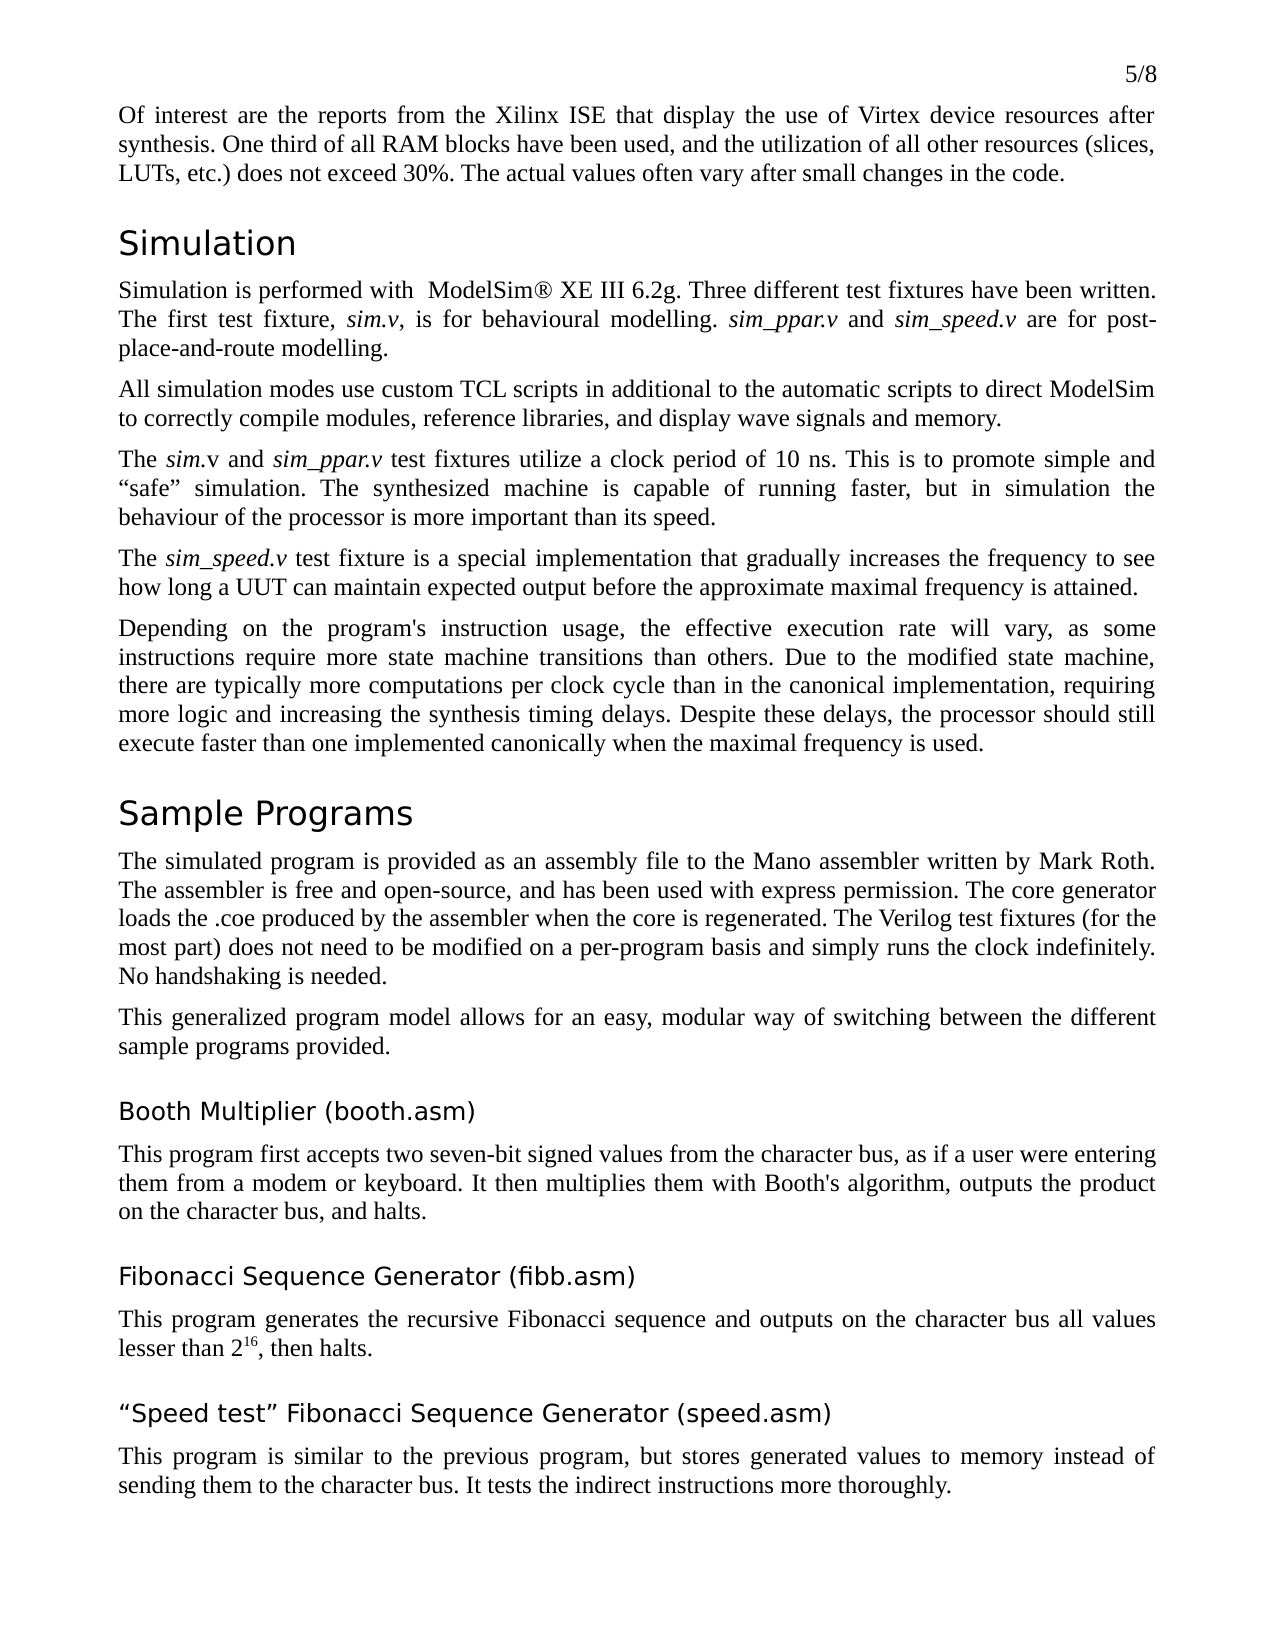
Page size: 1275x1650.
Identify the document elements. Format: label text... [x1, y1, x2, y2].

text The sim_speed.v test fixture is a special implementation that gradually increases the frequency to see how long a UUT can maintain expected output before the approximate maximal frequency is attained. [118, 543, 1157, 601]
text This generalized program model allows for an easy, modular way of switching between the different sample programs provided. [118, 1002, 1157, 1060]
text Depending on the program's instruction usage, the effective execution rate will vary, as some instructions require more state machine transitions than others. Due to the modified state machine, there are typically more computations per clock cycle than in the canonical implementation, requiring more logic and increasing the synthesis timing delays. Despite these delays, the processor should still execute faster than one implemented canonically when the maximal frequency is used. [118, 613, 1157, 757]
text This program first accepts two seven-bit signed values from the character bus, as if a user were entering them from a modem or keyboard. It then multiplies them with Booth's algorithm, outputs the product on the character bus, and halts. [118, 1139, 1157, 1225]
text This program is similar to the previous program, but stores generated values to memory instead of sending them to the character bus. It tests the indirect instructions more thoroughly. [118, 1441, 1157, 1498]
subtitle Booth Multiplier (booth.asm) [118, 1097, 1157, 1126]
text The simulated program is provided as an assembly file to the Mano assembler written by Mark Roth. The assembler is free and open-source, and has been used with express permission. The core generator loads the .coe produced by the assembler when the core is regenerated. The Verilog test fixtures (for the most part) does not need to be modified on a per-program basis and simply runs the clock indefinitely. No handshaking is needed. [118, 846, 1157, 990]
text The sim.v and sim_ppar.v test fixtures utilize a clock period of 10 ns. This is to promote simple and “safe” simulation. The synthesized machine is capable of running faster, but in simulation the behaviour of the processor is more important than its speed. [118, 444, 1157, 531]
subtitle “Speed test” Fibonacci Sequence Generator (speed.asm) [118, 1399, 1157, 1428]
text Simulation is performed with ModelSim® XE III 6.2g. Three different test fixtures have been written. The first test fixture, sim.v, is for behavioural modelling. sim_ppar.v and sim_speed.v are for post-place-and-route modelling. [118, 276, 1157, 362]
text Of interest are the reports from the Xilinx ISE that display the use of Virtex device resources after synthesis. One third of all RAM blocks have been used, and the utilization of all other resources (slices, LUTs, etc.) does not exceed 30%. The actual values often vary after small changes in the code. [118, 100, 1157, 187]
text This program generates the recursive Fibonacci sequence and outputs on the character bus all values lesser than 216, then halts. [118, 1304, 1157, 1362]
subtitle Simulation [118, 224, 1157, 263]
subtitle Fibonacci Sequence Generator (fibb.asm) [118, 1263, 1157, 1292]
text All simulation modes use custom TCL scripts in additional to the automatic scripts to direct ModelSim to correctly compile modules, reference libraries, and display wave signals and memory. [118, 374, 1157, 432]
subtitle Sample Programs [118, 794, 1157, 833]
